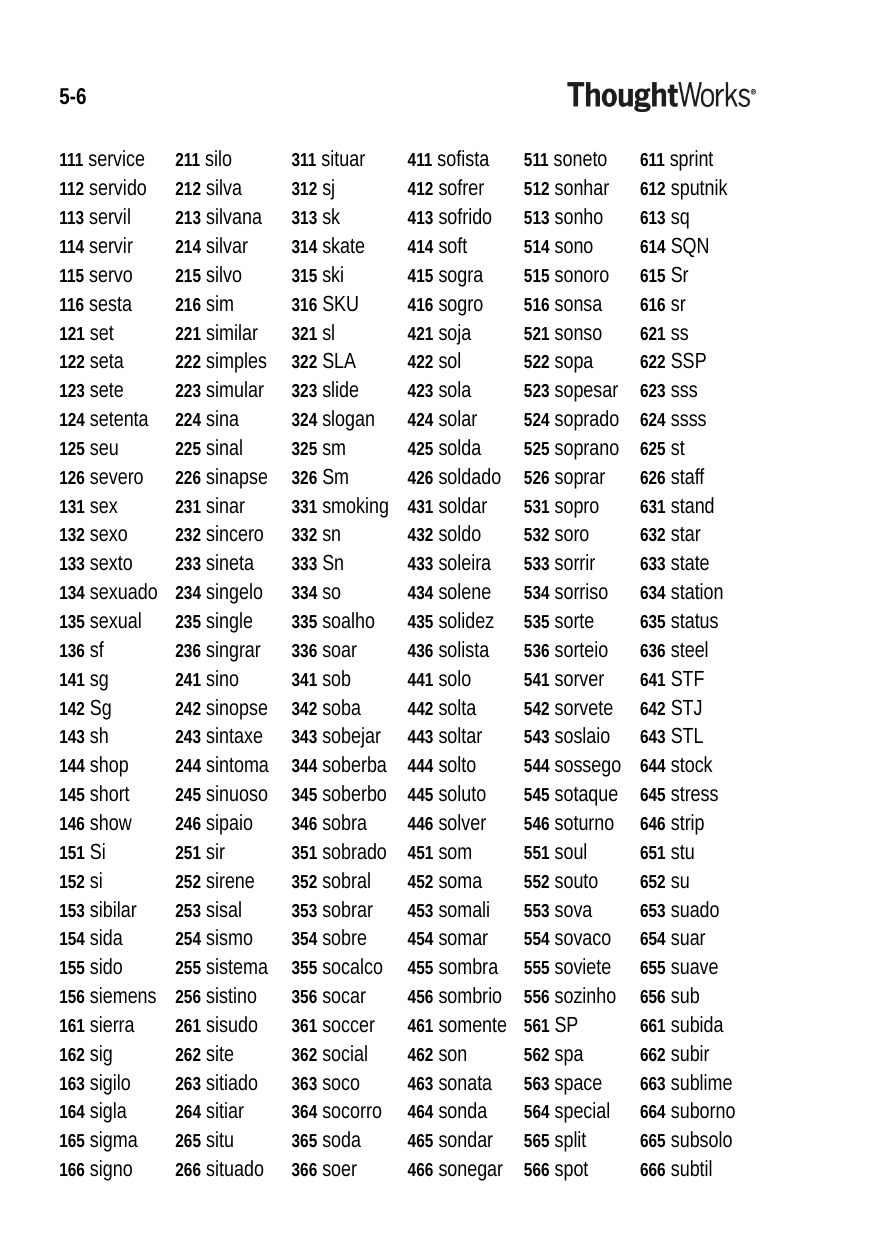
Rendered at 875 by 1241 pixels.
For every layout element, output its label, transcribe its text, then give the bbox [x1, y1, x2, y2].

text 323 slide [291, 377, 407, 402]
text 534 sorriso [524, 579, 640, 604]
text 154 sida [59, 925, 175, 950]
text 624 ssss [640, 406, 756, 431]
text 455 sombra [407, 954, 524, 979]
text 546 soturno [524, 810, 640, 835]
text 151 Si [59, 839, 175, 864]
text 235 single [175, 608, 291, 633]
text 236 singrar [175, 637, 291, 662]
text 234 singelo [175, 579, 291, 604]
text 663 sublime [640, 1069, 756, 1095]
text 635 status [640, 608, 756, 633]
text 561 SP [524, 1012, 640, 1037]
text 311 situar [291, 146, 407, 171]
text 614 SQN [640, 233, 756, 258]
text 216 sim [175, 291, 291, 316]
text 533 sorrir [524, 550, 640, 575]
text 214 silvar [175, 233, 291, 258]
text 233 sineta [175, 550, 291, 575]
text 553 sova [524, 896, 640, 922]
text 642 STJ [640, 694, 756, 719]
text 324 slogan [291, 406, 407, 431]
text 341 sob [291, 666, 407, 691]
text 646 strip [640, 810, 756, 835]
text 352 sobral [291, 868, 407, 893]
text 613 sq [640, 204, 756, 229]
text 556 sozinho [524, 983, 640, 1008]
text 251 sir [175, 839, 291, 864]
text 524 soprado [524, 406, 640, 431]
text 451 som [407, 839, 524, 864]
text 261 sisudo [175, 1012, 291, 1037]
text 542 sorvete [524, 694, 640, 719]
text 264 sitiar [175, 1098, 291, 1123]
text 146 show [59, 810, 175, 835]
text 662 subir [640, 1041, 756, 1066]
text 462 son [407, 1041, 524, 1066]
text 166 signo [59, 1156, 175, 1181]
text 241 sino [175, 666, 291, 691]
text 156 siemens [59, 983, 175, 1008]
text 223 simular [175, 377, 291, 402]
text 412 sofrer [407, 175, 524, 200]
text 446 solver [407, 810, 524, 835]
text 563 space [524, 1069, 640, 1095]
text 634 station [640, 579, 756, 604]
text 461 somente [407, 1012, 524, 1037]
text 116 sesta [59, 291, 175, 316]
text 163 sigilo [59, 1069, 175, 1095]
text 365 soda [291, 1127, 407, 1152]
text 645 stress [640, 781, 756, 806]
text 463 sonata [407, 1069, 524, 1095]
text 252 sirene [175, 868, 291, 893]
text 133 sexto [59, 550, 175, 575]
text 152 si [59, 868, 175, 893]
text 353 sobrar [291, 896, 407, 922]
text 125 seu [59, 435, 175, 460]
text 333 Sn [291, 550, 407, 575]
text 224 sina [175, 406, 291, 431]
text 454 somar [407, 925, 524, 950]
text 623 sss [640, 377, 756, 402]
text 651 stu [640, 839, 756, 864]
text 435 solidez [407, 608, 524, 633]
text 665 subsolo [640, 1127, 756, 1152]
text 636 steel [640, 637, 756, 662]
text 433 soleira [407, 550, 524, 575]
text 364 socorro [291, 1098, 407, 1123]
text 554 sovaco [524, 925, 640, 950]
text 664 suborno [640, 1098, 756, 1123]
text 321 sl [291, 319, 407, 344]
text 314 skate [291, 233, 407, 258]
text 466 sonegar [407, 1156, 524, 1181]
text 326 Sm [291, 464, 407, 489]
text 626 staff [640, 464, 756, 489]
text 243 sintaxe [175, 723, 291, 748]
text 355 socalco [291, 954, 407, 979]
text 124 setenta [59, 406, 175, 431]
text 615 Sr [640, 262, 756, 287]
text 666 subtil [640, 1156, 756, 1181]
text 413 sofrido [407, 204, 524, 229]
text 621 ss [640, 319, 756, 344]
text 641 STF [640, 666, 756, 691]
text 655 suave [640, 954, 756, 979]
text 656 sub [640, 983, 756, 1008]
text 345 soberbo [291, 781, 407, 806]
text 516 sonsa [524, 291, 640, 316]
text 145 short [59, 781, 175, 806]
text 444 solto [407, 752, 524, 777]
text 226 sinapse [175, 464, 291, 489]
text 541 sorver [524, 666, 640, 691]
text 351 sobrado [291, 839, 407, 864]
text 453 somali [407, 896, 524, 922]
text 334 so [291, 579, 407, 604]
text 121 set [59, 319, 175, 344]
text 421 soja [407, 319, 524, 344]
text 354 sobre [291, 925, 407, 950]
text 426 soldado [407, 464, 524, 489]
text 266 situado [175, 1156, 291, 1181]
text 544 sossego [524, 752, 640, 777]
text 215 silvo [175, 262, 291, 287]
text 254 sismo [175, 925, 291, 950]
text 255 sistema [175, 954, 291, 979]
text 142 Sg [59, 694, 175, 719]
text 445 soluto [407, 781, 524, 806]
text 112 servido [59, 175, 175, 200]
text 141 sg [59, 666, 175, 691]
text 315 ski [291, 262, 407, 287]
text 165 sigma [59, 1127, 175, 1152]
text 343 sobejar [291, 723, 407, 748]
text 631 stand [640, 492, 756, 518]
text 633 state [640, 550, 756, 575]
text 212 silva [175, 175, 291, 200]
text 632 star [640, 521, 756, 546]
text 653 suado [640, 896, 756, 922]
text 356 socar [291, 983, 407, 1008]
text 113 servil [59, 204, 175, 229]
text 552 souto [524, 868, 640, 893]
picture [567, 82, 756, 112]
text 652 su [640, 868, 756, 893]
text 411 sofista [407, 146, 524, 171]
text 342 soba [291, 694, 407, 719]
text 312 sj [291, 175, 407, 200]
text 265 situ [175, 1127, 291, 1152]
text 416 sogro [407, 291, 524, 316]
text 122 seta [59, 348, 175, 373]
text 442 solta [407, 694, 524, 719]
text 322 SLA [291, 348, 407, 373]
text 244 sintoma [175, 752, 291, 777]
text 452 soma [407, 868, 524, 893]
text 135 sexual [59, 608, 175, 633]
text 432 soldo [407, 521, 524, 546]
text 164 sigla [59, 1098, 175, 1123]
text 253 sisal [175, 896, 291, 922]
text 436 solista [407, 637, 524, 662]
text 532 soro [524, 521, 640, 546]
text 456 sombrio [407, 983, 524, 1008]
text 415 sogra [407, 262, 524, 287]
text 661 subida [640, 1012, 756, 1037]
text 211 silo [175, 146, 291, 171]
text 644 stock [640, 752, 756, 777]
text 361 soccer [291, 1012, 407, 1037]
text 362 social [291, 1041, 407, 1066]
text 414 soft [407, 233, 524, 258]
text 232 sincero [175, 521, 291, 546]
text 543 soslaio [524, 723, 640, 748]
text 562 spa [524, 1041, 640, 1066]
text 335 soalho [291, 608, 407, 633]
text 612 sputnik [640, 175, 756, 200]
text 422 sol [407, 348, 524, 373]
text 425 solda [407, 435, 524, 460]
text 654 suar [640, 925, 756, 950]
text 316 SKU [291, 291, 407, 316]
text 531 sopro [524, 492, 640, 518]
text 136 sf [59, 637, 175, 662]
text 616 sr [640, 291, 756, 316]
text 144 shop [59, 752, 175, 777]
text 114 servir [59, 233, 175, 258]
text 565 split [524, 1127, 640, 1152]
text 522 sopa [524, 348, 640, 373]
text 161 sierra [59, 1012, 175, 1037]
text 313 sk [291, 204, 407, 229]
text 143 sh [59, 723, 175, 748]
text 464 sonda [407, 1098, 524, 1123]
text 346 sobra [291, 810, 407, 835]
text 564 special [524, 1098, 640, 1123]
text 131 sex [59, 492, 175, 518]
text 332 sn [291, 521, 407, 546]
text 625 st [640, 435, 756, 460]
text 213 silvana [175, 204, 291, 229]
text 155 sido [59, 954, 175, 979]
text 325 sm [291, 435, 407, 460]
text 363 soco [291, 1069, 407, 1095]
text 512 sonhar [524, 175, 640, 200]
text 222 simples [175, 348, 291, 373]
text 162 sig [59, 1041, 175, 1066]
text 465 sondar [407, 1127, 524, 1152]
text 5-6 [59, 83, 177, 109]
text 521 sonso [524, 319, 640, 344]
text 245 sinuoso [175, 781, 291, 806]
text 611 sprint [640, 146, 756, 171]
text 555 soviete [524, 954, 640, 979]
text 153 sibilar [59, 896, 175, 922]
text 622 SSP [640, 348, 756, 373]
text 231 sinar [175, 492, 291, 518]
text 423 sola [407, 377, 524, 402]
text 525 soprano [524, 435, 640, 460]
text 434 solene [407, 579, 524, 604]
text 126 severo [59, 464, 175, 489]
text 134 sexuado [59, 579, 175, 604]
text 551 soul [524, 839, 640, 864]
text 511 soneto [524, 146, 640, 171]
text 643 STL [640, 723, 756, 748]
text 344 soberba [291, 752, 407, 777]
text 526 soprar [524, 464, 640, 489]
text 566 spot [524, 1156, 640, 1181]
text 263 sitiado [175, 1069, 291, 1095]
text 366 soer [291, 1156, 407, 1181]
text 256 sistino [175, 983, 291, 1008]
text 262 site [175, 1041, 291, 1066]
text 132 sexo [59, 521, 175, 546]
text 523 sopesar [524, 377, 640, 402]
text 336 soar [291, 637, 407, 662]
text 536 sorteio [524, 637, 640, 662]
text 515 sonoro [524, 262, 640, 287]
text 513 sonho [524, 204, 640, 229]
text 225 sinal [175, 435, 291, 460]
text 514 sono [524, 233, 640, 258]
text 246 sipaio [175, 810, 291, 835]
text 111 service [59, 146, 175, 171]
text 331 smoking [291, 492, 407, 518]
text 545 sotaque [524, 781, 640, 806]
text 242 sinopse [175, 694, 291, 719]
text 441 solo [407, 666, 524, 691]
text 535 sorte [524, 608, 640, 633]
text 431 soldar [407, 492, 524, 518]
text 115 servo [59, 262, 175, 287]
text 221 similar [175, 319, 291, 344]
text 123 sete [59, 377, 175, 402]
text 443 soltar [407, 723, 524, 748]
text 424 solar [407, 406, 524, 431]
